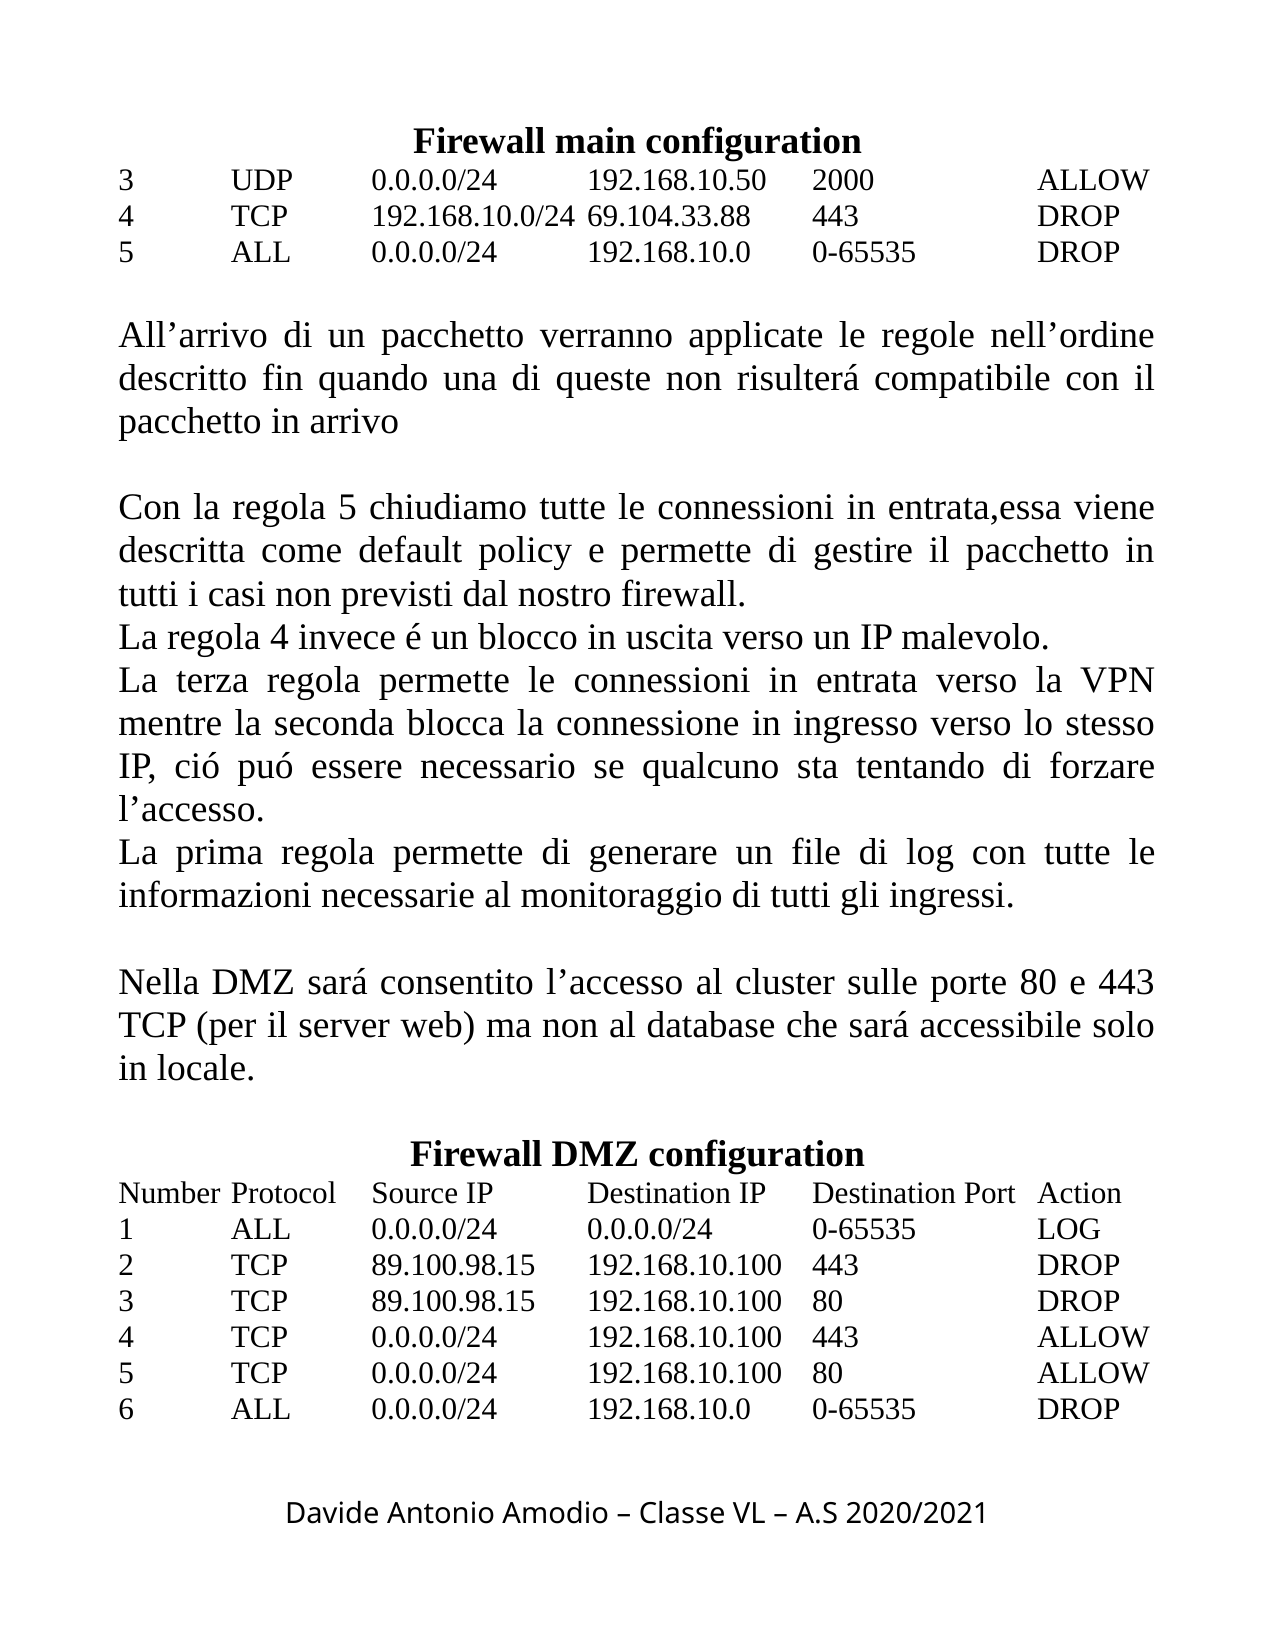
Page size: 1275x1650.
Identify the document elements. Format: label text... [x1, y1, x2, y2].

text All’arrivo di un pacchetto verranno applicate le regole nell’ordine descritto fin quando una di queste non risulterá compatibile con il pacchetto in arrivo [118, 312, 1157, 442]
table_cell TCP [231, 1354, 371, 1390]
table_cell 80 [812, 1354, 1037, 1390]
table_cell 69.104.33.88 [587, 197, 812, 233]
table_cell 0-65535 [812, 1390, 1037, 1426]
table_cell 4 [118, 197, 231, 233]
table_cell ALL [231, 1211, 371, 1247]
table_cell 0-65535 [812, 233, 1037, 269]
table_header Firewall DMZ configuration [118, 1132, 1157, 1175]
table_cell 0.0.0.0/24 [371, 233, 587, 269]
table_cell 192.168.10.0 [587, 233, 812, 269]
table_cell 80 [812, 1283, 1037, 1318]
table_cell 1 [118, 1211, 231, 1247]
text Con la regola 5 chiudiamo tutte le connessioni in entrata,essa viene descritta come default policy e permette di gestire il pacchetto in tutti i casi non previsti dal nostro firewall. [118, 485, 1157, 614]
table_cell 443 [812, 1319, 1037, 1354]
table_cell 2000 [812, 161, 1037, 197]
table_cell 443 [812, 1247, 1037, 1282]
table_cell DROP [1037, 1283, 1157, 1318]
table_cell DROP [1037, 233, 1157, 269]
table_cell 192.168.10.0/24 [371, 197, 587, 233]
text La regola 4 invece é un blocco in uscita verso un IP malevolo. [118, 614, 1157, 657]
table_cell UDP [231, 161, 371, 197]
table_cell 0.0.0.0/24 [371, 1354, 587, 1390]
text La terza regola permette le connessioni in entrata verso la VPN mentre la seconda blocca la connessione in ingresso verso lo stesso IP, ció puó essere necessario se qualcuno sta tentando di forzare l’accesso. [118, 657, 1157, 830]
table_cell 192.168.10.100 [587, 1354, 812, 1390]
table_cell 6 [118, 1390, 231, 1426]
table_cell 89.100.98.15 [371, 1247, 587, 1282]
text La prima regola permette di generare un file di log con tutte le informazioni necessarie al monitoraggio di tutti gli ingressi. [118, 830, 1157, 916]
table_cell 0.0.0.0/24 [371, 161, 587, 197]
table_cell TCP [231, 1247, 371, 1282]
table_cell 192.168.10.100 [587, 1247, 812, 1282]
table_cell 0.0.0.0/24 [371, 1319, 587, 1354]
table_cell Number [118, 1175, 231, 1211]
table_cell 0.0.0.0/24 [371, 1211, 587, 1247]
table_cell Source IP [371, 1175, 587, 1211]
table_header Firewall main configuration [118, 118, 1157, 161]
table_cell ALL [231, 1390, 371, 1426]
table_cell 0.0.0.0/24 [587, 1211, 812, 1247]
table_cell 192.168.10.100 [587, 1283, 812, 1318]
table_cell DROP [1037, 1247, 1157, 1282]
table_cell 3 [118, 161, 231, 197]
table_cell ALLOW [1037, 1319, 1157, 1354]
table_cell DROP [1037, 1390, 1157, 1426]
table_cell 3 [118, 1283, 231, 1318]
table_cell 0-65535 [812, 1211, 1037, 1247]
table_cell 5 [118, 1354, 231, 1390]
table_cell Destination IP [587, 1175, 812, 1211]
table_cell 192.168.10.100 [587, 1319, 812, 1354]
table_cell 192.168.10.0 [587, 1390, 812, 1426]
table_cell 89.100.98.15 [371, 1283, 587, 1318]
table_cell 192.168.10.50 [587, 161, 812, 197]
table_cell 5 [118, 233, 231, 269]
table_cell Action [1037, 1175, 1157, 1211]
table_cell 2 [118, 1247, 231, 1282]
table_cell TCP [231, 1283, 371, 1318]
table_cell 4 [118, 1319, 231, 1354]
table_cell TCP [231, 197, 371, 233]
table_cell 0.0.0.0/24 [371, 1390, 587, 1426]
table_cell TCP [231, 1319, 371, 1354]
table_cell LOG [1037, 1211, 1157, 1247]
table_cell ALLOW [1037, 161, 1157, 197]
table_cell Destination Port [812, 1175, 1037, 1211]
table_cell DROP [1037, 197, 1157, 233]
table_cell ALL [231, 233, 371, 269]
table_cell 443 [812, 197, 1037, 233]
table_cell ALLOW [1037, 1354, 1157, 1390]
table_cell Protocol [231, 1175, 371, 1211]
text Nella DMZ sará consentito l’accesso al cluster sulle porte 80 e 443 TCP (per il server web) ma non al database che sará accessibile solo in locale. [118, 959, 1157, 1088]
